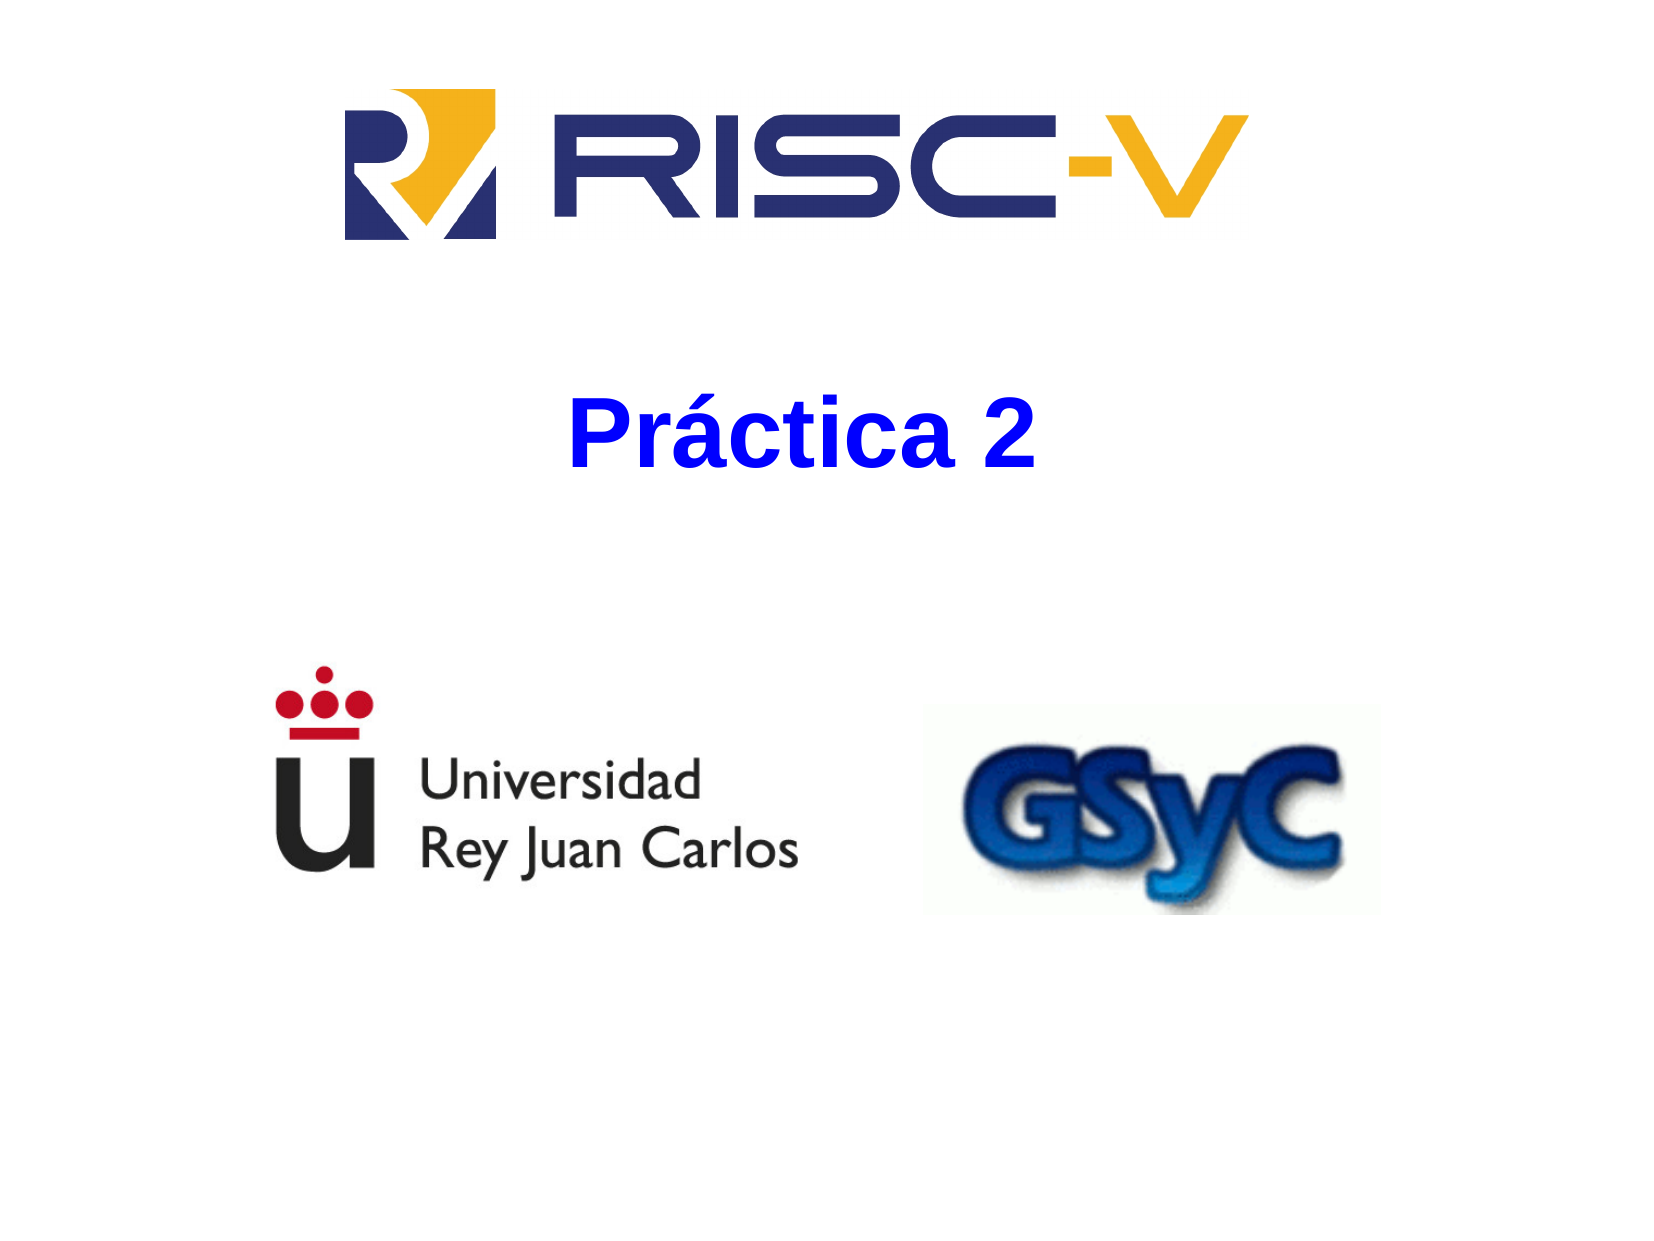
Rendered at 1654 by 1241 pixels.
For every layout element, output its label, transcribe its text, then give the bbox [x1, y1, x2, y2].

picture [345, 89, 1249, 241]
picture [923, 704, 1381, 916]
picture [241, 644, 826, 901]
title Práctica 2 [60, 264, 1546, 601]
